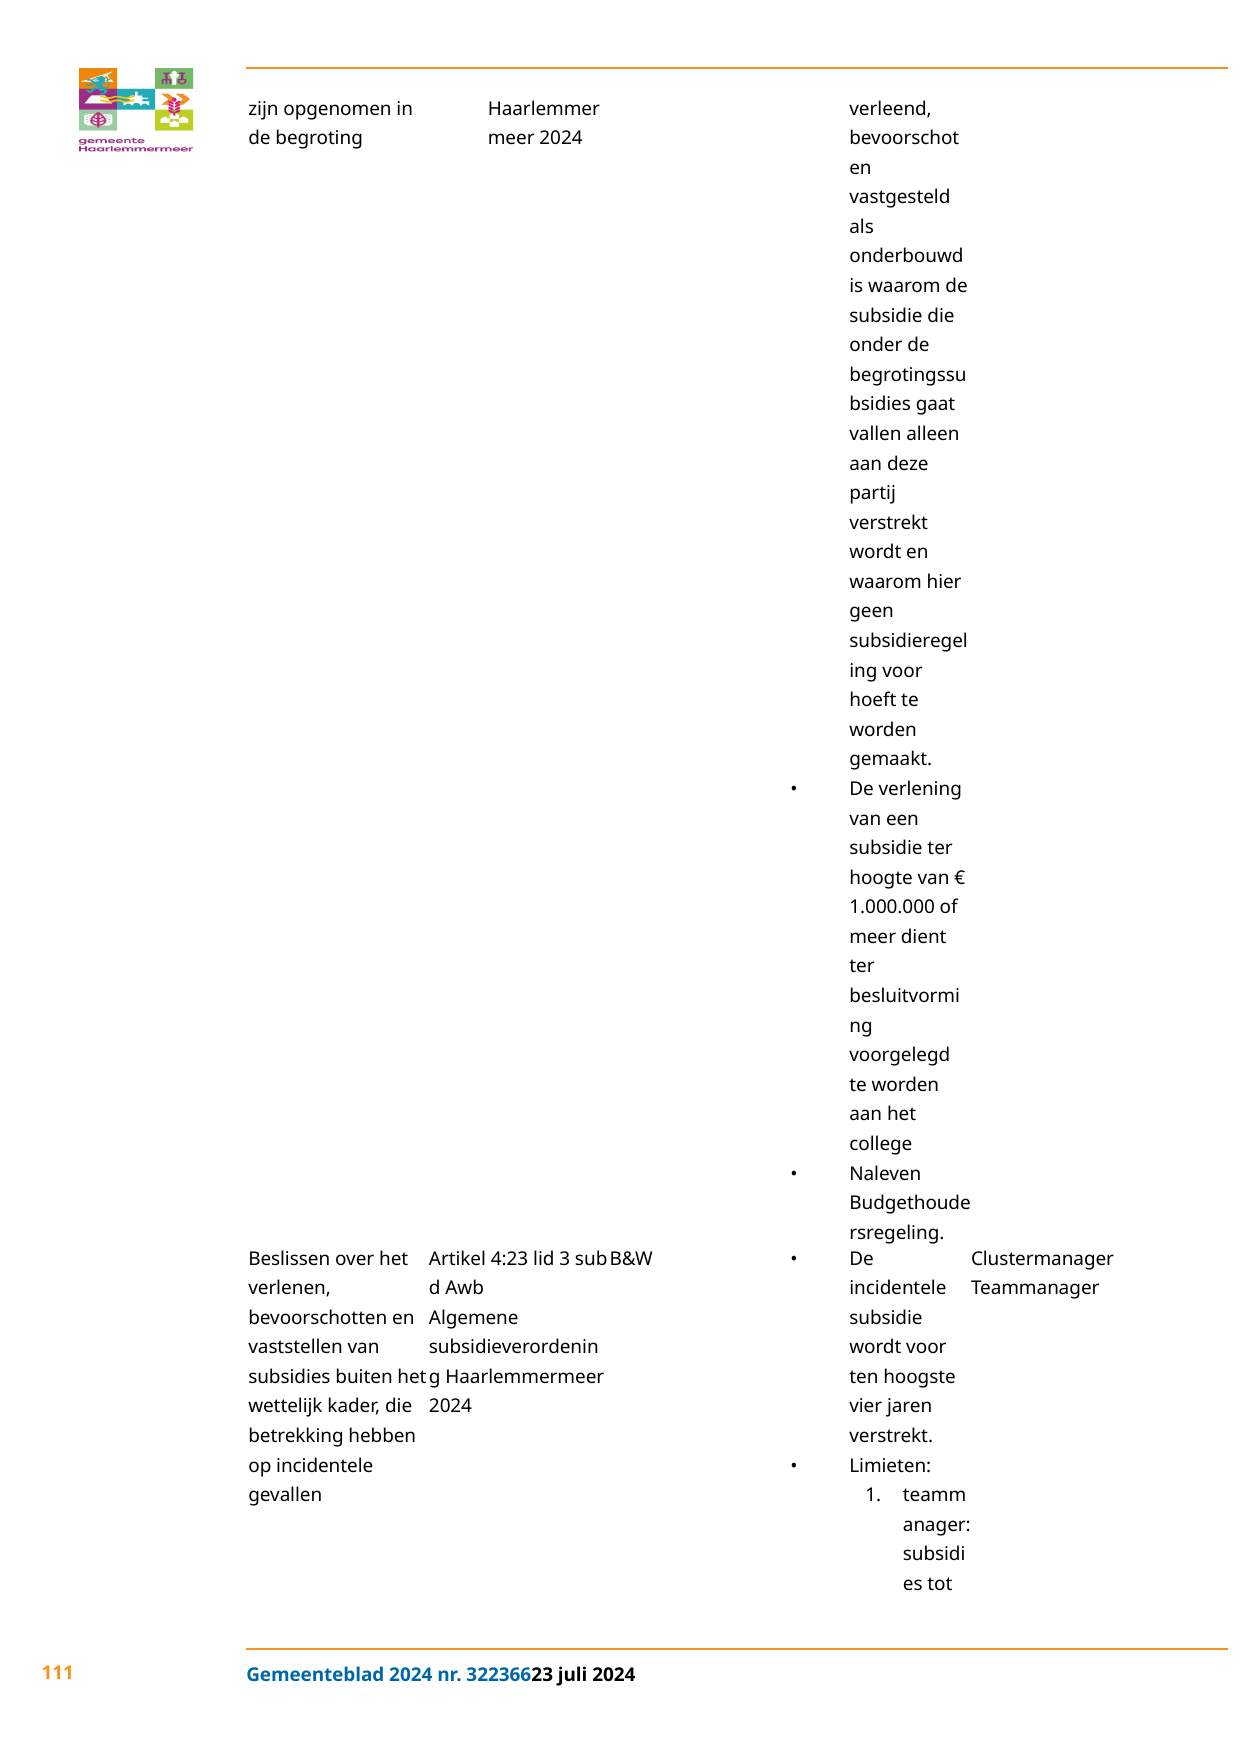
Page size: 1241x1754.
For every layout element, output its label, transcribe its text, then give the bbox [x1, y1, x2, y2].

table_cell Beslissen over het verlenen, bevoorschotten en vaststellen van subsidies buiten het wettelijk kader, die betrekking hebben op incidentele gevallen [248, 1245, 429, 1596]
table_cell De incidentele subsidie wordt voor ten hoogste vier jaren verstrekt. Limieten: teammanager: subsidies tot [790, 1245, 971, 1596]
table_cell zijn opgenomen in de begroting [248, 95, 429, 1245]
table_cell [609, 95, 790, 1245]
table_cell Haarlemmermeer 2024 [429, 95, 609, 1245]
table_cell Clustermanager Teammanager [971, 1245, 1152, 1596]
picture [41, 47, 231, 172]
table_cell [971, 95, 1152, 1245]
table_cell verleend, bevoorschot en vastgesteld als onderbouwd is waarom de subsidie die onder de begrotingssubsidies gaat vallen alleen aan deze partij verstrekt wordt en waarom hier geen subsidieregeling voor hoeft te worden gemaakt. De verlening van een subsidie ter hoogte van € 1.000.000 of meer dient ter besluitvorming voorgelegd te worden aan het college Naleven Budgethoudersregeling. [790, 95, 971, 1245]
table_cell Artikel 4:23 lid 3 sub d Awb Algemene subsidieverordening Haarlemmermeer 2024 [429, 1245, 609, 1596]
table_cell B&W [609, 1245, 790, 1596]
